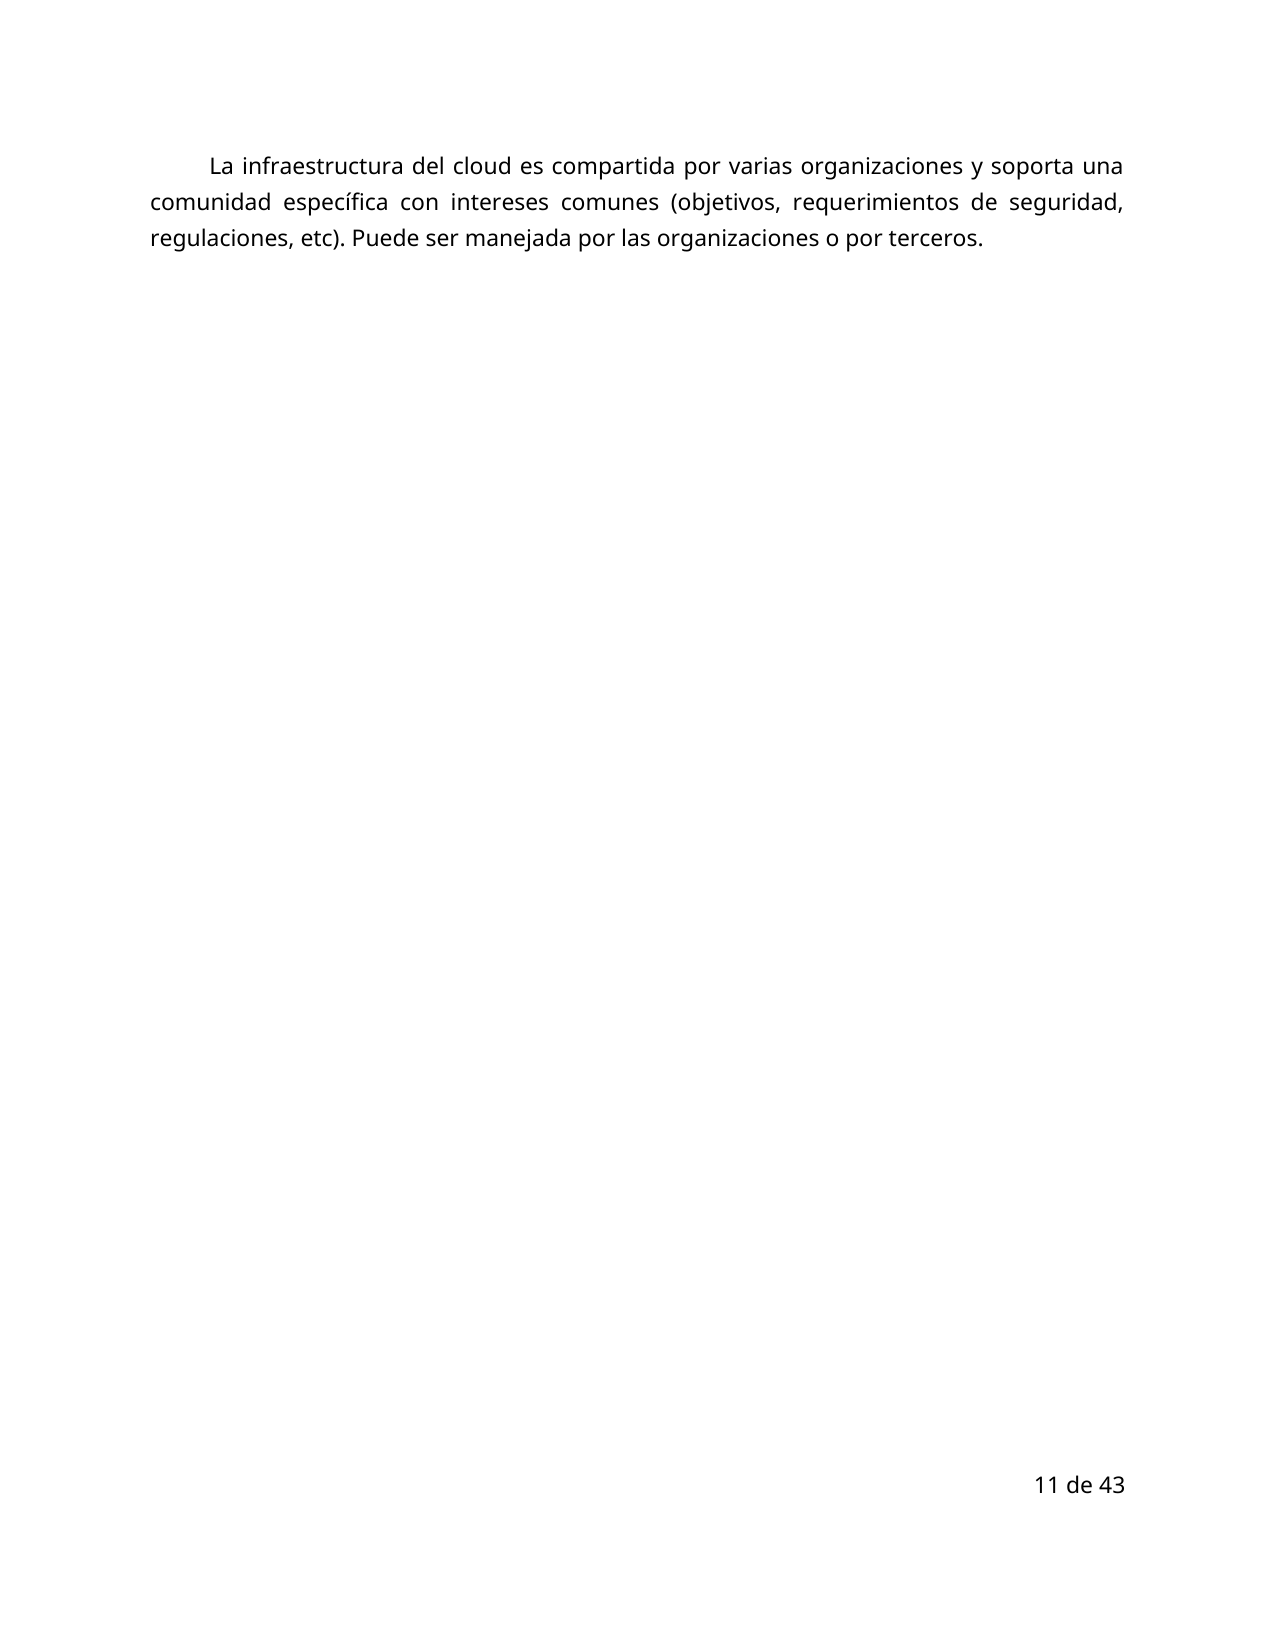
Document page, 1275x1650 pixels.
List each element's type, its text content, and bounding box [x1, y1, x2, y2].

text La infraestructura del cloud es compartida por varias organizaciones y soporta una comunidad específica con intereses comunes (objetivos, requerimientos de seguridad, regulaciones, etc). Puede ser manejada por las organizaciones o por terceros. [150, 150, 1125, 253]
